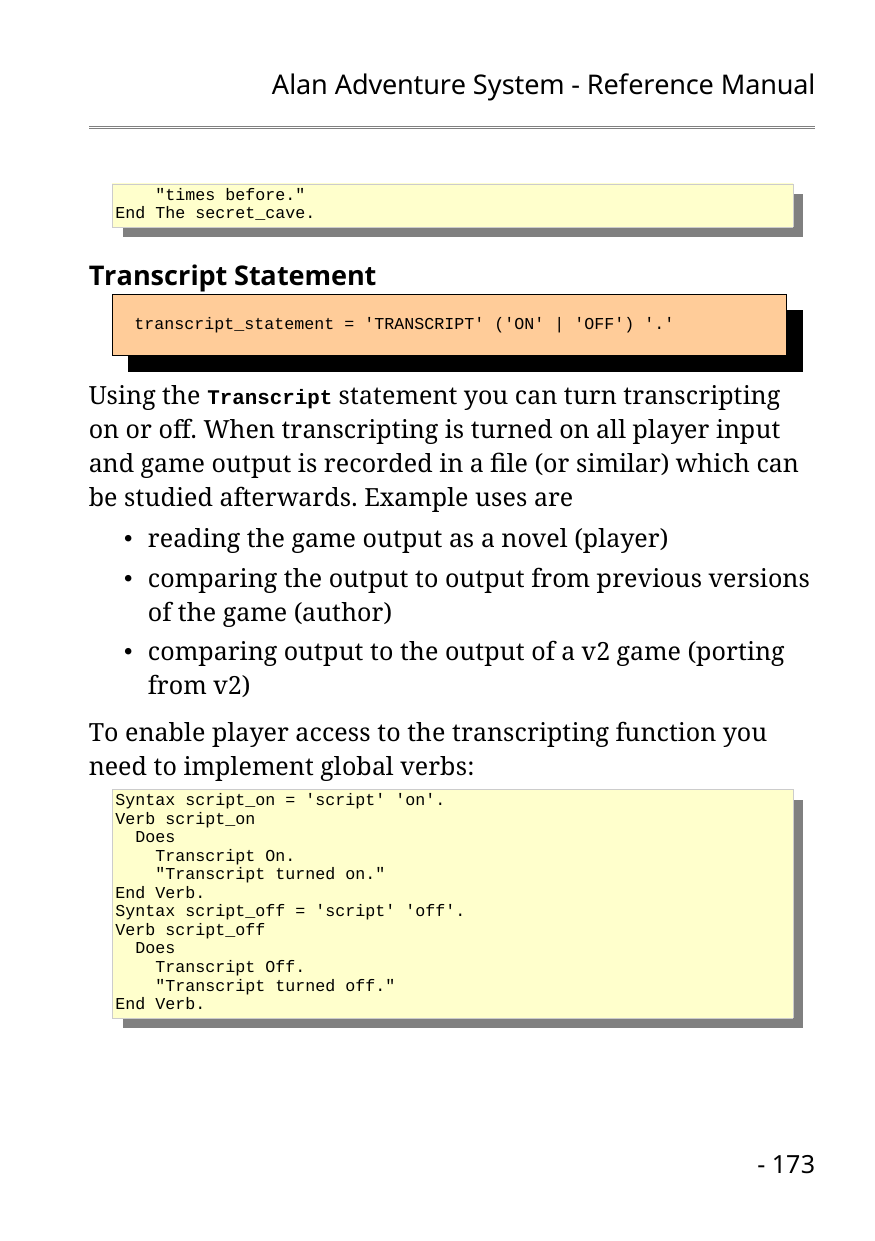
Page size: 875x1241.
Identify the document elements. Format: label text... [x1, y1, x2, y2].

text "times before." [113, 185, 793, 202]
list comparing the output to output from previous versions of the game (author) [124, 561, 815, 628]
list reading the game output as a novel (player) [124, 521, 815, 554]
text Verb script_on Does Transcript On. "Transcript turned on." End Verb. [113, 808, 793, 900]
text transcript_statement = 'TRANSCRIPT' ('ON' | 'OFF') '.' [113, 295, 786, 355]
text "Transcript turned off." End Verb. [113, 974, 793, 1018]
text Using the Transcript statement you can turn transcripting on or off. When transcripting is turned on all player input and game output is recorded in a file (or similar) which can be studied afterwards. Example uses are [88, 378, 815, 514]
text Verb script_off Does Transcript Off. [113, 919, 793, 974]
text To enable player access to the transcripting function you need to implement global verbs: [88, 715, 815, 783]
subtitle Transcript Statement [88, 256, 815, 293]
text End The secret_cave. [113, 202, 793, 227]
text Syntax script_on = 'script' 'on'. [113, 790, 793, 808]
list comparing output to the output of a v2 game (porting from v2) [124, 634, 815, 702]
text Syntax script_off = 'script' 'off'. [113, 900, 793, 919]
